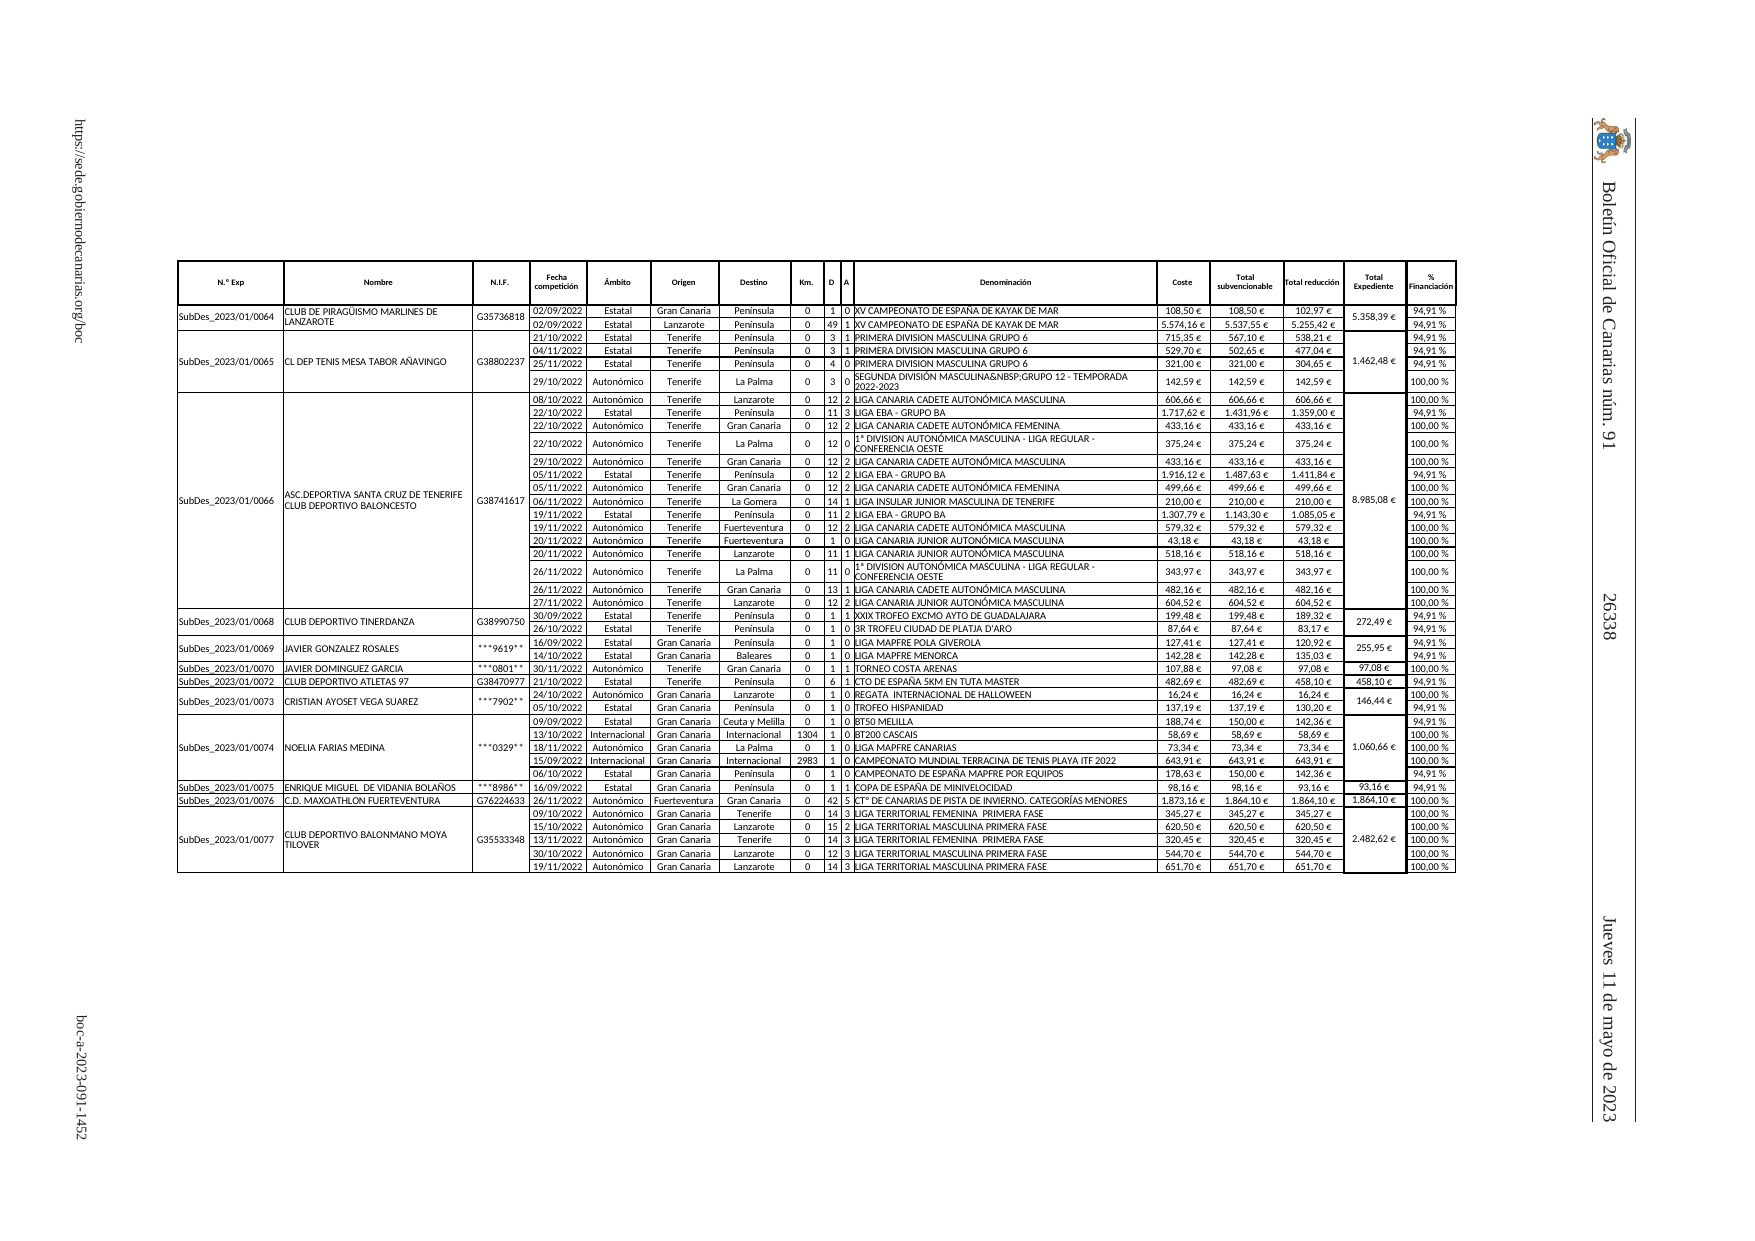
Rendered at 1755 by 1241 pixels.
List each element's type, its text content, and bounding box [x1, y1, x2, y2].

table_cell ***9619** [473, 636, 529, 661]
table_cell 3R TROFEU CIUDAD DE PLATJA D'ARO [855, 622, 1157, 634]
table_cell Estatal [587, 306, 650, 317]
table_cell 15/10/2022 [530, 820, 586, 832]
table_cell 29/10/2022 [530, 371, 586, 392]
table_cell Internacional [587, 754, 650, 766]
table_cell 0 [842, 371, 854, 392]
table_cell 12 [825, 847, 841, 859]
table_cell 22/10/2022 [530, 406, 586, 418]
table_header Coste [1158, 262, 1209, 303]
table_cell Autonómico [587, 794, 650, 806]
table_cell 1ª DIVISION AUTONÓMICA MASCULINA - LIGA REGULAR - CONFERENCIA OESTE [855, 433, 1157, 454]
table_cell 100,00 % [1408, 794, 1455, 806]
table_cell 29/10/2022 [530, 455, 586, 467]
table_cell 518,16 € [1211, 548, 1283, 559]
table_cell LIGA CANARIA JUNIOR AUTONÓMICA MASCULINA [855, 548, 1157, 559]
table_cell 482,16 € [1211, 583, 1283, 595]
table_cell 0 [791, 847, 824, 859]
table_cell 146,44 € [1345, 689, 1405, 714]
table_cell Tenerife [651, 433, 719, 454]
table_cell Gran Canaria [651, 847, 719, 859]
table_cell 100,00 % [1408, 433, 1455, 454]
table_cell 1 [842, 781, 854, 793]
table_cell G35736818 [473, 306, 529, 330]
table_cell Estatal [587, 622, 650, 634]
table_cell Península [720, 358, 790, 369]
table_cell 0 [791, 768, 824, 779]
table_cell 27/11/2022 [530, 596, 586, 608]
table_cell Estatal [587, 649, 650, 661]
table_cell 0 [842, 728, 854, 740]
table_header D [825, 262, 840, 303]
table_cell 87,64 € [1211, 622, 1283, 634]
table_cell 16,24 € [1284, 688, 1343, 700]
table_cell 1 [825, 741, 841, 753]
table_cell LIGA TERRITORIAL MASCULINA PRIMERA FASE [855, 860, 1157, 872]
table_cell 12 [825, 393, 841, 405]
table_cell 0 [791, 495, 824, 507]
table_cell 1 [842, 548, 854, 559]
table_cell 3 [842, 807, 854, 819]
table_cell 1 [825, 781, 841, 793]
table_cell CTO DE ESPAÑA 5KM EN TUTA MASTER [855, 675, 1157, 687]
table_cell G38990750 [473, 609, 529, 634]
table_cell 42 [825, 794, 841, 806]
table_cell REGATA INTERNACIONAL DE HALLOWEEN [855, 688, 1157, 700]
table_cell Tenerife [720, 807, 790, 819]
table_cell TROFEO HISPANIDAD [855, 701, 1157, 714]
table_cell 13 [825, 583, 841, 595]
table_cell Autonómico [587, 860, 650, 872]
table_cell 0 [791, 331, 824, 343]
table_cell 321,00 € [1158, 358, 1210, 369]
table_cell Autonómico [587, 419, 650, 432]
table_cell Tenerife [651, 481, 719, 493]
table_cell 643,91 € [1158, 754, 1210, 766]
table_cell 604,52 € [1284, 596, 1343, 608]
table_cell 49 [825, 318, 841, 330]
table_cell 0 [791, 688, 824, 700]
table_cell Autonómico [587, 561, 650, 582]
table_cell 5.255,42 € [1284, 318, 1343, 330]
table_cell 0 [842, 636, 854, 648]
table_header Origen [652, 262, 718, 303]
table_cell 2.482,62 € [1345, 808, 1405, 872]
table_cell 188,74 € [1158, 715, 1210, 727]
table_cell 0 [791, 318, 824, 330]
table_cell 1.462,48 € [1345, 332, 1405, 392]
table_cell Península [720, 306, 790, 317]
table_cell Autonómico [587, 807, 650, 819]
table_cell 94,91 % [1408, 675, 1455, 687]
table_cell La Palma [720, 371, 790, 392]
table_cell 94,91 % [1408, 715, 1455, 727]
table_cell 1 [842, 675, 854, 687]
table_cell 1 [825, 754, 841, 766]
table_cell 142,59 € [1211, 371, 1283, 392]
table_cell La Palma [720, 561, 790, 582]
text Jueves 11 de mayo de 2023 [1600, 916, 1621, 1124]
table_cell Fuerteventura [720, 521, 790, 533]
table_cell 715,35 € [1158, 331, 1210, 343]
table_cell ENRIQUE MIGUEL DE VIDANIA BOLAÑOS [284, 781, 472, 793]
table_cell Estatal [587, 344, 650, 356]
table_cell 100,00 % [1408, 561, 1455, 582]
table_cell 1 [825, 768, 841, 779]
table_cell 0 [842, 306, 854, 317]
table_cell 0 [842, 741, 854, 753]
table_cell 567,10 € [1211, 331, 1283, 343]
table_cell JAVIER DOMINGUEZ GARCIA [284, 662, 472, 674]
table_cell 0 [791, 583, 824, 595]
table_cell CRISTIAN AYOSET VEGA SUAREZ [284, 688, 472, 714]
table_cell 43,18 € [1284, 534, 1343, 546]
table_cell 375,24 € [1211, 433, 1283, 454]
table_cell 189,32 € [1284, 609, 1343, 621]
table_cell 14 [825, 834, 841, 846]
table_cell Estatal [587, 406, 650, 418]
table_cell Autonómico [587, 688, 650, 700]
table_cell 0 [842, 358, 854, 369]
table_cell NOELIA FARIAS MEDINA [284, 715, 472, 779]
table_cell Estatal [587, 609, 650, 621]
table_cell 0 [791, 781, 824, 793]
table_cell XV CAMPEONATO DE ESPAÑA DE KAYAK DE MAR [855, 306, 1157, 317]
table_cell 12 [825, 596, 841, 608]
table_cell Tenerife [651, 344, 719, 356]
table_cell 502,65 € [1211, 344, 1283, 356]
table_cell SubDes_2023/01/0068 [178, 609, 283, 634]
table_cell LIGA EBA - GRUPO BA [855, 468, 1157, 480]
table_cell LIGA TERRITORIAL FEMENINA PRIMERA FASE [855, 807, 1157, 819]
table_cell Ceuta y Melilla [720, 715, 790, 727]
table_cell 345,27 € [1284, 807, 1343, 819]
table_cell XXIX TROFEO EXCMO AYTO DE GUADALAJARA [855, 609, 1157, 621]
table_cell 544,70 € [1211, 847, 1283, 859]
table_cell 321,00 € [1211, 358, 1283, 369]
table_cell 94,91 % [1408, 318, 1455, 330]
table_cell 2 [842, 521, 854, 533]
table_cell Península [720, 344, 790, 356]
table_cell 94,91 % [1408, 344, 1455, 356]
table_cell 1ª DIVISION AUTONÓMICA MASCULINA - LIGA REGULAR - CONFERENCIA OESTE [855, 561, 1157, 582]
table_cell 606,66 € [1284, 393, 1343, 405]
table_cell 15/09/2022 [530, 754, 586, 766]
table_cell 94,91 % [1408, 636, 1455, 648]
table_cell PRIMERA DIVISION MASCULINA GRUPO 6 [855, 331, 1157, 343]
table_cell LIGA CANARIA CADETE AUTONÓMICA MASCULINA [855, 583, 1157, 595]
table_cell Estatal [587, 508, 650, 520]
table_cell 19/11/2022 [530, 860, 586, 872]
table_cell 12 [825, 455, 841, 467]
table_cell 0 [842, 622, 854, 634]
table_cell G35533348 [473, 807, 529, 872]
table_cell Estatal [587, 358, 650, 369]
table_cell Tenerife [651, 455, 719, 467]
table_cell 97,08 € [1284, 662, 1343, 674]
table_header Km. [792, 262, 823, 303]
table_cell 12 [825, 481, 841, 493]
table_cell 499,66 € [1211, 481, 1283, 493]
table_cell 2 [842, 468, 854, 480]
table_cell 210,00 € [1158, 495, 1210, 507]
table_cell 433,16 € [1211, 419, 1283, 432]
table_cell 433,16 € [1158, 419, 1210, 432]
table_cell 2 [842, 596, 854, 608]
table_cell 100,00 % [1408, 393, 1455, 405]
table_cell SubDes_2023/01/0074 [178, 715, 283, 779]
table_cell 100,00 % [1408, 847, 1455, 859]
table_cell Península [720, 768, 790, 779]
table_cell 19/11/2022 [530, 521, 586, 533]
table_cell Internacional [587, 728, 650, 740]
table_cell 94,91 % [1408, 701, 1455, 714]
table_cell 3 [825, 371, 841, 392]
table_cell Lanzarote [720, 860, 790, 872]
table_cell Península [720, 406, 790, 418]
table_cell 538,21 € [1284, 331, 1343, 343]
table_cell 1.873,16 € [1158, 794, 1210, 806]
table_cell Península [720, 675, 790, 687]
table_cell Gran Canaria [651, 768, 719, 779]
table_cell 100,00 % [1408, 820, 1455, 832]
table_cell 0 [791, 701, 824, 714]
table_cell 98,16 € [1158, 781, 1210, 793]
table_cell ASC.DEPORTIVA SANTA CRUZ DE TENERIFE CLUB DEPORTIVO BALONCESTO [284, 393, 472, 608]
table_cell 5.537,55 € [1211, 318, 1283, 330]
table_header Ámbito [588, 262, 650, 303]
table_cell 0 [842, 754, 854, 766]
table_cell 14 [825, 860, 841, 872]
table_cell 1.143,30 € [1211, 508, 1283, 520]
table_cell CAMPEONATO MUNDIAL TERRACINA DE TENIS PLAYA ITF 2022 [855, 754, 1157, 766]
table_cell 13/10/2022 [530, 728, 586, 740]
table_cell 0 [791, 455, 824, 467]
table_cell 6 [825, 675, 841, 687]
table_cell 1.085,05 € [1284, 508, 1343, 520]
table_cell G38741617 [473, 393, 529, 608]
table_cell Autonómico [587, 481, 650, 493]
table_cell 0 [791, 534, 824, 546]
table_cell Gran Canaria [651, 715, 719, 727]
table_cell 4 [825, 358, 841, 369]
table_cell 1.487,63 € [1211, 468, 1283, 480]
table_cell SubDes_2023/01/0077 [178, 807, 283, 872]
table_header A [842, 262, 853, 303]
table_cell 1 [825, 636, 841, 648]
table_cell 482,16 € [1284, 583, 1343, 595]
table_cell CL DEP TENIS MESA TABOR AÑAVINGO [284, 331, 472, 392]
table_cell Lanzarote [720, 596, 790, 608]
table_cell 11 [825, 561, 841, 582]
table_cell 433,16 € [1284, 419, 1343, 432]
table_cell 0 [791, 636, 824, 648]
table_cell 0 [842, 701, 854, 714]
table_cell 26/10/2022 [530, 622, 586, 634]
table_cell LIGA CANARIA CADETE AUTONÓMICA FEMENINA [855, 419, 1157, 432]
table_cell 14 [825, 495, 841, 507]
table_cell 643,91 € [1284, 754, 1343, 766]
table_cell 1 [825, 715, 841, 727]
table_cell 58,69 € [1211, 728, 1283, 740]
text https://sede.gobiernodecanarias.org/boc [72, 119, 89, 353]
table_cell 142,28 € [1158, 649, 1210, 661]
table_cell Estatal [587, 318, 650, 330]
table_cell Estatal [587, 768, 650, 779]
table_cell Tenerife [651, 371, 719, 392]
table_cell 5 [842, 794, 854, 806]
table_cell 16/09/2022 [530, 781, 586, 793]
table_cell LIGA TERRITORIAL FEMENINA PRIMERA FASE [855, 834, 1157, 846]
table_cell 94,91 % [1408, 468, 1455, 480]
table_cell CAMPEONATO DE ESPAÑA MAPFRE POR EQUIPOS [855, 768, 1157, 779]
table_cell 137,19 € [1211, 701, 1283, 714]
table_cell LIGA CANARIA CADETE AUTONÓMICA MASCULINA [855, 455, 1157, 467]
table_cell Autonómico [587, 847, 650, 859]
table_cell 98,16 € [1211, 781, 1283, 793]
table_cell 24/10/2022 [530, 688, 586, 700]
table_cell Península [720, 331, 790, 343]
table_cell 210,00 € [1211, 495, 1283, 507]
table_header Fecha competición [531, 262, 586, 303]
table_cell 178,63 € [1158, 768, 1210, 779]
table_cell Gran Canaria [651, 781, 719, 793]
table_cell 579,32 € [1284, 521, 1343, 533]
table_cell 100,00 % [1408, 455, 1455, 467]
table_cell 1.916,12 € [1158, 468, 1210, 480]
table_cell 21/10/2022 [530, 331, 586, 343]
table_cell 0 [791, 794, 824, 806]
table_cell 651,70 € [1211, 860, 1283, 872]
table_cell SubDes_2023/01/0076 [178, 794, 283, 806]
table_cell Fuerteventura [720, 534, 790, 546]
table_cell 1 [842, 583, 854, 595]
table_cell Autonómico [587, 548, 650, 559]
table_cell 94,91 % [1408, 306, 1455, 317]
text Boletín Oficial de Canarias núm. 91 [1599, 181, 1620, 453]
table_cell Tenerife [651, 521, 719, 533]
table_cell Gran Canaria [651, 807, 719, 819]
table_cell LIGA CANARIA JUNIOR AUTONÓMICA MASCULINA [855, 534, 1157, 546]
table_cell 100,00 % [1408, 419, 1455, 432]
table_cell Gran Canaria [651, 834, 719, 846]
table_cell 06/10/2022 [530, 768, 586, 779]
table_cell Estatal [587, 331, 650, 343]
table_cell 16,24 € [1158, 688, 1210, 700]
table_cell 94,91 % [1408, 406, 1455, 418]
table_cell 100,00 % [1408, 583, 1455, 595]
table_cell 199,48 € [1158, 609, 1210, 621]
table_cell 1.359,00 € [1284, 406, 1343, 418]
table_cell ***0329** [473, 715, 529, 779]
table_cell 458,10 € [1284, 675, 1343, 687]
table_cell 06/11/2022 [530, 495, 586, 507]
table_cell 73,34 € [1284, 741, 1343, 753]
table_cell Fuerteventura [651, 794, 719, 806]
table_cell G76224633 [473, 794, 529, 806]
table_cell 2 [842, 455, 854, 467]
table_cell LIGA CANARIA CADETE AUTONÓMICA MASCULINA [855, 393, 1157, 405]
table_cell 604,52 € [1211, 596, 1283, 608]
table_cell 1 [842, 662, 854, 674]
table_cell 304,65 € [1284, 358, 1343, 369]
table_cell 02/09/2022 [530, 318, 586, 330]
table_cell 651,70 € [1158, 860, 1210, 872]
table_cell 579,32 € [1158, 521, 1210, 533]
table_cell 93,16 € [1284, 781, 1343, 793]
table_cell 14/10/2022 [530, 649, 586, 661]
table_cell Autonómico [587, 820, 650, 832]
table_cell 433,16 € [1284, 455, 1343, 467]
table_cell 3 [842, 834, 854, 846]
table_cell 11 [825, 406, 841, 418]
table_cell Lanzarote [651, 318, 719, 330]
table_cell 108,50 € [1158, 306, 1210, 317]
table_cell 482,16 € [1158, 583, 1210, 595]
table_cell 651,70 € [1284, 860, 1343, 872]
table_cell ***7902** [473, 688, 529, 714]
table_cell SubDes_2023/01/0065 [178, 331, 283, 392]
table_cell 26/11/2022 [530, 561, 586, 582]
table_cell 107,88 € [1158, 662, 1210, 674]
table_cell LIGA INSULAR JUNIOR MASCULINA DE TENERIFE [855, 495, 1157, 507]
table_cell 0 [791, 609, 824, 621]
table_cell Gran Canaria [651, 820, 719, 832]
table_header Destino [720, 262, 790, 303]
table_cell 94,91 % [1408, 622, 1455, 634]
table_cell C.D. MAXOATHLON FUERTEVENTURA [284, 794, 472, 806]
table_cell 16,24 € [1211, 688, 1283, 700]
table_cell 518,16 € [1284, 548, 1343, 559]
table_cell 05/11/2022 [530, 468, 586, 480]
table_cell Tenerife [651, 622, 719, 634]
table_cell 1 [825, 728, 841, 740]
table_cell 130,20 € [1284, 701, 1343, 714]
table_cell 30/09/2022 [530, 609, 586, 621]
table_cell Gran Canaria [720, 583, 790, 595]
table_cell 620,50 € [1158, 820, 1210, 832]
table_cell Tenerife [651, 675, 719, 687]
table_cell 0 [791, 662, 824, 674]
table_cell 94,91 % [1408, 649, 1455, 661]
table_cell 0 [791, 548, 824, 559]
table_cell CTº DE CANARIAS DE PISTA DE INVIERNO. CATEGORÍAS MENORES [855, 794, 1157, 806]
table_cell 150,00 € [1211, 715, 1283, 727]
table_cell 142,59 € [1158, 371, 1210, 392]
table_cell Península [720, 636, 790, 648]
table_cell 604,52 € [1158, 596, 1210, 608]
table_header N.I.F. [474, 262, 529, 303]
table_cell 19/11/2022 [530, 508, 586, 520]
table_cell Tenerife [651, 583, 719, 595]
table_cell Estatal [587, 701, 650, 714]
table_cell 0 [842, 649, 854, 661]
table_cell 1 [825, 609, 841, 621]
table_cell 0 [791, 406, 824, 418]
table_cell JAVIER GONZALEZ ROSALES [284, 636, 472, 661]
table_cell 22/10/2022 [530, 419, 586, 432]
table_cell Lanzarote [720, 847, 790, 859]
table_cell Tenerife [651, 468, 719, 480]
table_cell Tenerife [651, 662, 719, 674]
table_cell 345,27 € [1211, 807, 1283, 819]
table_cell Lanzarote [720, 548, 790, 559]
table_cell SubDes_2023/01/0064 [178, 306, 283, 330]
table_header Nombre [285, 262, 472, 303]
table_cell 1.060,66 € [1345, 716, 1405, 779]
table_cell 0 [791, 860, 824, 872]
table_cell 87,64 € [1158, 622, 1210, 634]
table_cell 255,95 € [1345, 637, 1405, 661]
table_cell 0 [791, 419, 824, 432]
table_cell 137,19 € [1158, 701, 1210, 714]
table_cell 1 [842, 495, 854, 507]
table_cell 0 [791, 521, 824, 533]
table_cell 58,69 € [1158, 728, 1210, 740]
table_cell 12 [825, 468, 841, 480]
table_cell SEGUNDA DIVISIÓN MASCULINA&NBSP;GRUPO 12 - TEMPORADA 2022-2023 [855, 371, 1157, 392]
table_cell G38802237 [473, 331, 529, 392]
table_cell 433,16 € [1158, 455, 1210, 467]
table_cell 100,00 % [1408, 807, 1455, 819]
table_cell Autonómico [587, 596, 650, 608]
table_cell 199,48 € [1211, 609, 1283, 621]
table_cell 0 [791, 306, 824, 317]
table_cell 544,70 € [1158, 847, 1210, 859]
table_cell Gran Canaria [720, 481, 790, 493]
table_cell CLUB DEPORTIVO BALONMANO MOYA TILOVER [284, 807, 472, 872]
table_cell Tenerife [651, 495, 719, 507]
table_cell 1 [825, 306, 841, 317]
table_cell 343,97 € [1211, 561, 1283, 582]
table_cell 21/10/2022 [530, 675, 586, 687]
text boc-a-2023-091-1452 [74, 1016, 91, 1145]
table_cell 102,97 € [1284, 306, 1343, 317]
table_cell 100,00 % [1408, 834, 1455, 846]
table_cell La Palma [720, 741, 790, 753]
table_cell Autonómico [587, 534, 650, 546]
table_cell 20/11/2022 [530, 548, 586, 559]
table_cell 3 [842, 860, 854, 872]
table_cell 22/10/2022 [530, 433, 586, 454]
table_cell LIGA MAPFRE POLA GIVEROLA [855, 636, 1157, 648]
table_cell 499,66 € [1158, 481, 1210, 493]
table_cell 127,41 € [1158, 636, 1210, 648]
table_cell BT50 MELILLA [855, 715, 1157, 727]
table_cell Autonómico [587, 433, 650, 454]
table_cell Lanzarote [720, 688, 790, 700]
table_cell Autonómico [587, 834, 650, 846]
table_cell Gran Canaria [651, 688, 719, 700]
table_cell 0 [791, 371, 824, 392]
table_cell 100,00 % [1408, 688, 1455, 700]
table_cell 100,00 % [1408, 548, 1455, 559]
table_cell 343,97 € [1158, 561, 1210, 582]
table_cell 11 [825, 548, 841, 559]
table_cell Gran Canaria [651, 306, 719, 317]
table_cell 100,00 % [1408, 728, 1455, 740]
table_cell 0 [791, 715, 824, 727]
table_cell PRIMERA DIVISION MASCULINA GRUPO 6 [855, 344, 1157, 356]
table_cell 0 [791, 741, 824, 753]
table_cell 142,59 € [1284, 371, 1343, 392]
table_cell XV CAMPEONATO DE ESPAÑA DE KAYAK DE MAR [855, 318, 1157, 330]
table_cell Autonómico [587, 662, 650, 674]
table_cell Estatal [587, 468, 650, 480]
table_cell Internacional [720, 754, 790, 766]
table_cell 04/11/2022 [530, 344, 586, 356]
table_cell 2 [842, 508, 854, 520]
table_cell 94,91 % [1408, 781, 1455, 793]
table_cell Baleares [720, 649, 790, 661]
table_cell 643,91 € [1211, 754, 1283, 766]
table_cell 343,97 € [1284, 561, 1343, 582]
table_cell 8.985,08 € [1345, 394, 1405, 608]
table_cell 0 [791, 393, 824, 405]
table_cell 544,70 € [1284, 847, 1343, 859]
table_cell 100,00 % [1408, 521, 1455, 533]
table_cell LIGA CANARIA JUNIOR AUTONÓMICA MASCULINA [855, 596, 1157, 608]
table_cell Lanzarote [720, 820, 790, 832]
text 26338 [1600, 593, 1621, 642]
table_cell 518,16 € [1158, 548, 1210, 559]
table_cell 83,17 € [1284, 622, 1343, 634]
table_cell 0 [791, 649, 824, 661]
table_cell 93,16 € [1345, 782, 1405, 793]
table_cell 5.574,16 € [1158, 318, 1210, 330]
table_cell 08/10/2022 [530, 393, 586, 405]
table_cell 100,00 % [1408, 596, 1455, 608]
table_cell 606,66 € [1211, 393, 1283, 405]
table_cell Tenerife [720, 834, 790, 846]
table_cell CLUB DE PIRAGÜISMO MARLINES DE LANZAROTE [284, 306, 472, 330]
table_cell 73,34 € [1211, 741, 1283, 753]
table_cell 320,45 € [1284, 834, 1343, 846]
table_cell 43,18 € [1158, 534, 1210, 546]
table_cell Autonómico [587, 393, 650, 405]
table_cell SubDes_2023/01/0075 [178, 781, 283, 793]
table_cell 1304 [791, 728, 824, 740]
table_header N.º Exp [179, 262, 283, 303]
table_header Denominación [855, 262, 1156, 303]
table_cell 482,69 € [1211, 675, 1283, 687]
table_cell 142,36 € [1284, 715, 1343, 727]
table_cell 94,91 % [1408, 331, 1455, 343]
table_cell 97,08 € [1345, 663, 1405, 674]
table_cell Gran Canaria [720, 662, 790, 674]
table_cell Gran Canaria [651, 636, 719, 648]
table_cell 0 [791, 596, 824, 608]
table_cell 05/11/2022 [530, 481, 586, 493]
table_header % Financiación [1408, 262, 1455, 303]
table_cell 12 [825, 419, 841, 432]
table_cell 620,50 € [1211, 820, 1283, 832]
table_cell La Gomera [720, 495, 790, 507]
table_cell 1.411,84 € [1284, 468, 1343, 480]
table_cell 482,69 € [1158, 675, 1210, 687]
table_cell 0 [842, 715, 854, 727]
table_cell 1 [842, 331, 854, 343]
table_cell 272,49 € [1345, 610, 1405, 634]
table_cell 100,00 % [1408, 371, 1455, 392]
table_cell 25/11/2022 [530, 358, 586, 369]
table_cell 142,28 € [1211, 649, 1283, 661]
table_cell 30/11/2022 [530, 662, 586, 674]
table_cell 579,32 € [1211, 521, 1283, 533]
table_cell 375,24 € [1284, 433, 1343, 454]
table_cell 0 [791, 561, 824, 582]
table_cell 458,10 € [1345, 676, 1405, 687]
table_cell 15 [825, 820, 841, 832]
table_cell 0 [791, 820, 824, 832]
table_cell 1.864,10 € [1211, 794, 1283, 806]
table_cell Lanzarote [720, 393, 790, 405]
table_cell Autonómico [587, 741, 650, 753]
table_cell 0 [842, 433, 854, 454]
table_header Total Expediente [1345, 262, 1405, 303]
table_cell 320,45 € [1211, 834, 1283, 846]
table_cell Gran Canaria [720, 419, 790, 432]
table_cell 12 [825, 521, 841, 533]
table_cell LIGA CANARIA CADETE AUTONÓMICA MASCULINA [855, 521, 1157, 533]
table_cell CLUB DEPORTIVO ATLETAS 97 [284, 675, 472, 687]
table_cell 20/11/2022 [530, 534, 586, 546]
table_cell 0 [791, 358, 824, 369]
table_cell LIGA MAPFRE CANARIAS [855, 741, 1157, 753]
table_cell 1 [825, 649, 841, 661]
table_cell TORNEO COSTA ARENAS [855, 662, 1157, 674]
table_cell 210,00 € [1284, 495, 1343, 507]
table_cell 1 [842, 318, 854, 330]
table_cell 1 [825, 622, 841, 634]
table_cell Gran Canaria [651, 754, 719, 766]
table_cell 1 [842, 609, 854, 621]
table_cell Península [720, 781, 790, 793]
table_cell COPA DE ESPAÑA DE MINIVELOCIDAD [855, 781, 1157, 793]
table_cell 43,18 € [1211, 534, 1283, 546]
table_cell 1.431,96 € [1211, 406, 1283, 418]
table_cell Península [720, 701, 790, 714]
table_cell 94,91 % [1408, 768, 1455, 779]
table_cell BT200 CASCAIS [855, 728, 1157, 740]
table_cell Autonómico [587, 521, 650, 533]
table_cell 100,00 % [1408, 534, 1455, 546]
table_cell 1.307,79 € [1158, 508, 1210, 520]
table_cell Tenerife [651, 508, 719, 520]
table_cell 09/10/2022 [530, 807, 586, 819]
table_cell 150,00 € [1211, 768, 1283, 779]
table_cell 375,24 € [1158, 433, 1210, 454]
table_cell Península [720, 609, 790, 621]
table_cell 0 [791, 834, 824, 846]
table_cell Tenerife [651, 561, 719, 582]
table_cell 94,91 % [1408, 358, 1455, 369]
table_cell 0 [842, 561, 854, 582]
table_cell La Palma [720, 433, 790, 454]
table_cell 120,92 € [1284, 636, 1343, 648]
table_cell Gran Canaria [720, 455, 790, 467]
table_cell Gran Canaria [651, 701, 719, 714]
table_cell 30/10/2022 [530, 847, 586, 859]
table_cell Península [720, 318, 790, 330]
table_cell 0 [791, 508, 824, 520]
table_header Total reducción [1285, 262, 1343, 303]
table_cell 13/11/2022 [530, 834, 586, 846]
table_cell 1 [825, 701, 841, 714]
table_cell 108,50 € [1211, 306, 1283, 317]
table_cell 97,08 € [1211, 662, 1283, 674]
table_cell 0 [791, 675, 824, 687]
table_cell 58,69 € [1284, 728, 1343, 740]
table_cell Estatal [587, 781, 650, 793]
table_cell Tenerife [651, 596, 719, 608]
table_cell Gran Canaria [651, 649, 719, 661]
table_cell Gran Canaria [720, 794, 790, 806]
table_cell 0 [791, 468, 824, 480]
table_cell 1 [842, 344, 854, 356]
table_cell 18/11/2022 [530, 741, 586, 753]
table_cell LIGA MAPFRE MENORCA [855, 649, 1157, 661]
table_cell Tenerife [651, 358, 719, 369]
table_cell Gran Canaria [651, 728, 719, 740]
table_cell G38470977 [473, 675, 529, 687]
table_cell 0 [842, 688, 854, 700]
table_cell 100,00 % [1408, 662, 1455, 674]
table_cell 1 [825, 534, 841, 546]
table_cell Tenerife [651, 609, 719, 621]
table_cell SubDes_2023/01/0073 [178, 688, 283, 714]
table_cell 0 [791, 481, 824, 493]
table_cell SubDes_2023/01/0070 [178, 662, 283, 674]
table_cell 09/09/2022 [530, 715, 586, 727]
table_cell 3 [825, 344, 841, 356]
table_cell 620,50 € [1284, 820, 1343, 832]
table_cell 1.864,10 € [1345, 795, 1405, 806]
table_cell 127,41 € [1211, 636, 1283, 648]
table_cell 02/09/2022 [530, 306, 586, 317]
table_cell 2 [842, 820, 854, 832]
table_cell Península [720, 468, 790, 480]
table_cell 0 [842, 534, 854, 546]
table_cell 142,36 € [1284, 768, 1343, 779]
table_cell 0 [791, 622, 824, 634]
table_cell 100,00 % [1408, 495, 1455, 507]
table_cell 320,45 € [1158, 834, 1210, 846]
table_cell Gran Canaria [651, 741, 719, 753]
table_cell 499,66 € [1284, 481, 1343, 493]
table_cell 94,91 % [1408, 609, 1455, 621]
table_cell 606,66 € [1158, 393, 1210, 405]
table_cell 3 [842, 406, 854, 418]
table_cell Estatal [587, 636, 650, 648]
table_header Total subvencionable [1211, 262, 1283, 303]
table_cell Península [720, 622, 790, 634]
table_cell 0 [791, 807, 824, 819]
table_cell 12 [825, 433, 841, 454]
table_cell SubDes_2023/01/0066 [178, 393, 283, 608]
table_cell 0 [791, 344, 824, 356]
table_cell Tenerife [651, 548, 719, 559]
table_cell 11 [825, 508, 841, 520]
table_cell Tenerife [651, 419, 719, 432]
table_cell 2 [842, 481, 854, 493]
table_cell Autonómico [587, 371, 650, 392]
table_cell 3 [825, 331, 841, 343]
table_cell 433,16 € [1211, 455, 1283, 467]
table_cell LIGA TERRITORIAL MASCULINA PRIMERA FASE [855, 820, 1157, 832]
table_cell 73,34 € [1158, 741, 1210, 753]
table_cell 1.717,62 € [1158, 406, 1210, 418]
table_cell 100,00 % [1408, 754, 1455, 766]
table_cell 05/10/2022 [530, 701, 586, 714]
table_cell ***8986** [473, 781, 529, 793]
table_cell Tenerife [651, 406, 719, 418]
table_cell 2983 [791, 754, 824, 766]
table_cell 2 [842, 419, 854, 432]
table_cell 0 [791, 433, 824, 454]
table_cell 26/11/2022 [530, 583, 586, 595]
table_cell CLUB DEPORTIVO TINERDANZA [284, 609, 472, 634]
table_cell Tenerife [651, 331, 719, 343]
table_cell LIGA EBA - GRUPO BA [855, 406, 1157, 418]
table_cell PRIMERA DIVISION MASCULINA GRUPO 6 [855, 358, 1157, 369]
table_cell 1.864,10 € [1284, 794, 1343, 806]
table_cell ***0801** [473, 662, 529, 674]
table_cell LIGA TERRITORIAL MASCULINA PRIMERA FASE [855, 847, 1157, 859]
table_cell Tenerife [651, 393, 719, 405]
table_cell Estatal [587, 675, 650, 687]
table_cell 2 [842, 393, 854, 405]
table_cell 477,04 € [1284, 344, 1343, 356]
table_cell Internacional [720, 728, 790, 740]
table_cell 100,00 % [1408, 481, 1455, 493]
table_cell SubDes_2023/01/0072 [178, 675, 283, 687]
table_cell 529,70 € [1158, 344, 1210, 356]
table_cell 100,00 % [1408, 860, 1455, 872]
table_cell Gran Canaria [651, 860, 719, 872]
table_cell 135,03 € [1284, 649, 1343, 661]
table_cell 94,91 % [1408, 508, 1455, 520]
table_cell 26/11/2022 [530, 794, 586, 806]
table_cell 14 [825, 807, 841, 819]
table_cell Autonómico [587, 455, 650, 467]
table_cell Autonómico [587, 495, 650, 507]
table_cell Estatal [587, 715, 650, 727]
table_cell Península [720, 508, 790, 520]
table_cell 0 [842, 768, 854, 779]
table_cell 16/09/2022 [530, 636, 586, 648]
table_cell LIGA EBA - GRUPO BA [855, 508, 1157, 520]
table_cell 3 [842, 847, 854, 859]
table_cell SubDes_2023/01/0069 [178, 636, 283, 661]
table_cell 1 [825, 688, 841, 700]
table_cell 1 [825, 662, 841, 674]
table_cell 345,27 € [1158, 807, 1210, 819]
table_cell Autonómico [587, 583, 650, 595]
table_cell 100,00 % [1408, 741, 1455, 753]
table_cell Tenerife [651, 534, 719, 546]
table_cell 5.358,39 € [1345, 306, 1405, 330]
table_cell LIGA CANARIA CADETE AUTONÓMICA FEMENINA [855, 481, 1157, 493]
